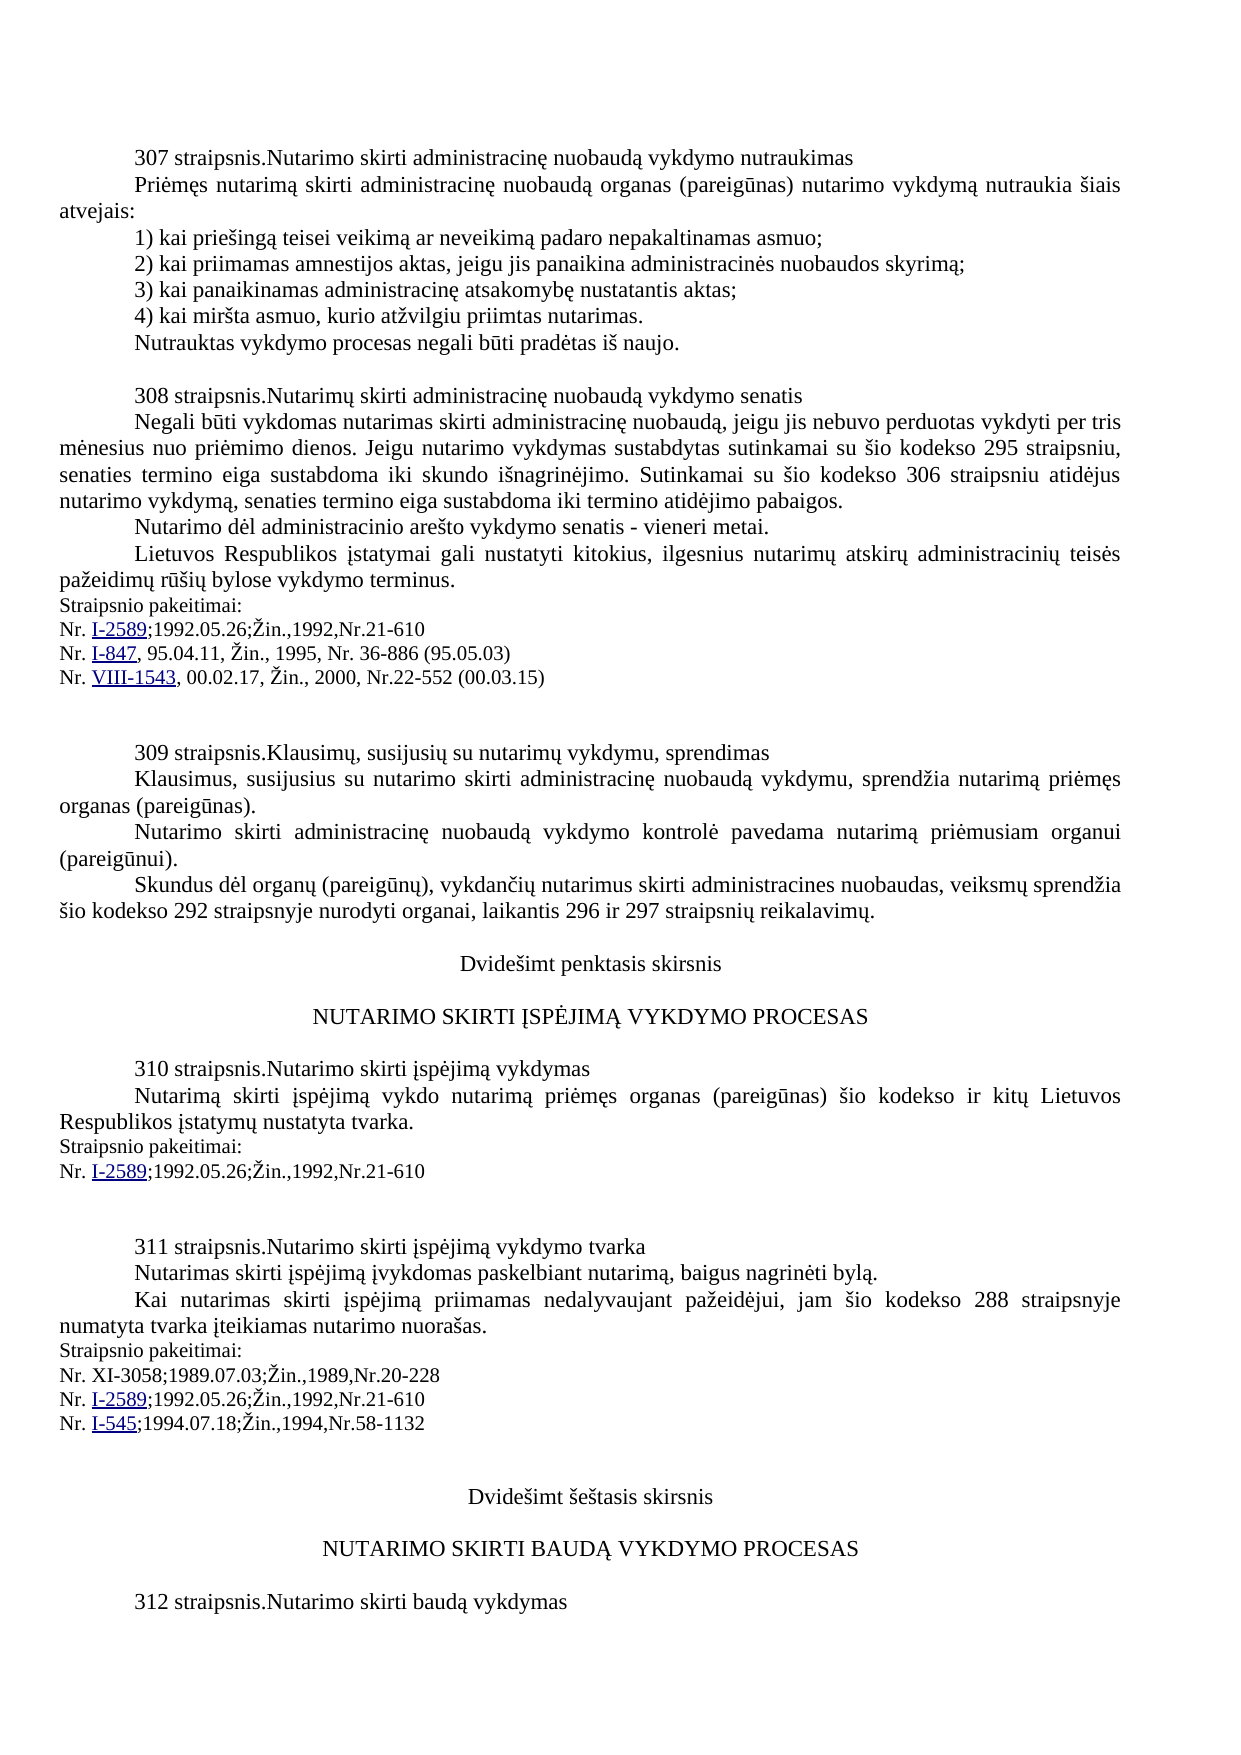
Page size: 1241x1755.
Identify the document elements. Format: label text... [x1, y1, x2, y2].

text 311 straipsnis.Nutarimo skirti įspėjimą vykdymo tvarka [59, 1233, 1122, 1259]
text Nutrauktas vykdymo procesas negali būti pradėtas iš naujo. [59, 329, 1122, 355]
text Nr. I-847, 95.04.11, Žin., 1995, Nr. 36-886 (95.05.03) [59, 641, 1122, 665]
text Priėmęs nutarimą skirti administracinę nuobaudą organas (pareigūnas) nutarimo vykdymą nutraukia šiais atvejais: [59, 171, 1122, 223]
text Klausimus, susijusius su nutarimo skirti administracinę nuobaudą vykdymu, sprendžia nutarimą priėmęs organas (pareigūnas). [59, 766, 1122, 818]
text 312 straipsnis.Nutarimo skirti baudą vykdymas [59, 1588, 1122, 1614]
text 2) kai priimamas amnestijos aktas, jeigu jis panaikina administracinės nuobaudos skyrimą; [59, 250, 1122, 276]
text 307 straipsnis.Nutarimo skirti administracinę nuobaudą vykdymo nutraukimas [59, 144, 1122, 171]
text Dvidešimt penktasis skirsnis [59, 950, 1122, 976]
text Nr. I-2589;1992.05.26;Žin.,1992,Nr.21-610 [59, 1158, 1122, 1183]
text 309 straipsnis.Klausimų, susijusių su nutarimų vykdymu, sprendimas [59, 739, 1122, 766]
text Straipsnio pakeitimai: [59, 592, 1122, 617]
text 310 straipsnis.Nutarimo skirti įspėjimą vykdymas [59, 1055, 1122, 1082]
text Nutarimo dėl administracinio arešto vykdymo senatis - vieneri metai. [59, 513, 1122, 540]
text Straipsnio pakeitimai: [59, 1338, 1122, 1362]
text Straipsnio pakeitimai: [59, 1134, 1122, 1158]
text Negali būti vykdomas nutarimas skirti administracinę nuobaudą, jeigu jis nebuvo perduotas vykdyti per tris mėnesius nuo priėmimo dienos. Jeigu nutarimo vykdymas sustabdytas sutinkamai su šio kodekso 295 straipsniu, senaties termino eiga sustabdoma iki skundo išnagrinėjimo. Sutinkamai su šio kodekso 306 straipsniu atidėjus nutarimo vykdymą, senaties termino eiga sustabdoma iki termino atidėjimo pabaigos. [59, 408, 1122, 513]
text Lietuvos Respublikos įstatymai gali nustatyti kitokius, ilgesnius nutarimų atskirų administracinių teisės pažeidimų rūšių bylose vykdymo terminus. [59, 540, 1122, 592]
text Nutarimo skirti administracinę nuobaudą vykdymo kontrolė pavedama nutarimą priėmusiam organui (pareigūnui). [59, 818, 1122, 871]
text Nr. VIII-1543, 00.02.17, Žin., 2000, Nr.22-552 (00.03.15) [59, 665, 1122, 689]
text Skundus dėl organų (pareigūnų), vykdančių nutarimus skirti administracines nuobaudas, veiksmų sprendžia šio kodekso 292 straipsnyje nurodyti organai, laikantis 296 ir 297 straipsnių reikalavimų. [59, 871, 1122, 924]
text Nr. I-545;1994.07.18;Žin.,1994,Nr.58-1132 [59, 1411, 1122, 1435]
text Nr. I-2589;1992.05.26;Žin.,1992,Nr.21-610 [59, 617, 1122, 641]
text 4) kai miršta asmuo, kurio atžvilgiu priimtas nutarimas. [59, 303, 1122, 329]
text Nr. XI-3058;1989.07.03;Žin.,1989,Nr.20-228 [59, 1362, 1122, 1387]
text Nutarimą skirti įspėjimą vykdo nutarimą priėmęs organas (pareigūnas) šio kodekso ir kitų Lietuvos Respublikos įstatymų nustatyta tvarka. [59, 1082, 1122, 1134]
text 3) kai panaikinamas administracinę atsakomybę nustatantis aktas; [59, 276, 1122, 303]
text Nr. I-2589;1992.05.26;Žin.,1992,Nr.21-610 [59, 1387, 1122, 1411]
text NUTARIMO SKIRTI BAUDĄ VYKDYMO PROCESAS [59, 1536, 1122, 1562]
text 1) kai priešingą teisei veikimą ar neveikimą padaro nepakaltinamas asmuo; [59, 223, 1122, 250]
text Kai nutarimas skirti įspėjimą priimamas nedalyvaujant pažeidėjui, jam šio kodekso 288 straipsnyje numatyta tvarka įteikiamas nutarimo nuorašas. [59, 1286, 1122, 1338]
text Nutarimas skirti įspėjimą įvykdomas paskelbiant nutarimą, baigus nagrinėti bylą. [59, 1259, 1122, 1286]
text NUTARIMO SKIRTI ĮSPĖJIMĄ VYKDYMO PROCESAS [59, 1003, 1122, 1029]
text 308 straipsnis.Nutarimų skirti administracinę nuobaudą vykdymo senatis [59, 382, 1122, 408]
text Dvidešimt šeštasis skirsnis [59, 1483, 1122, 1509]
